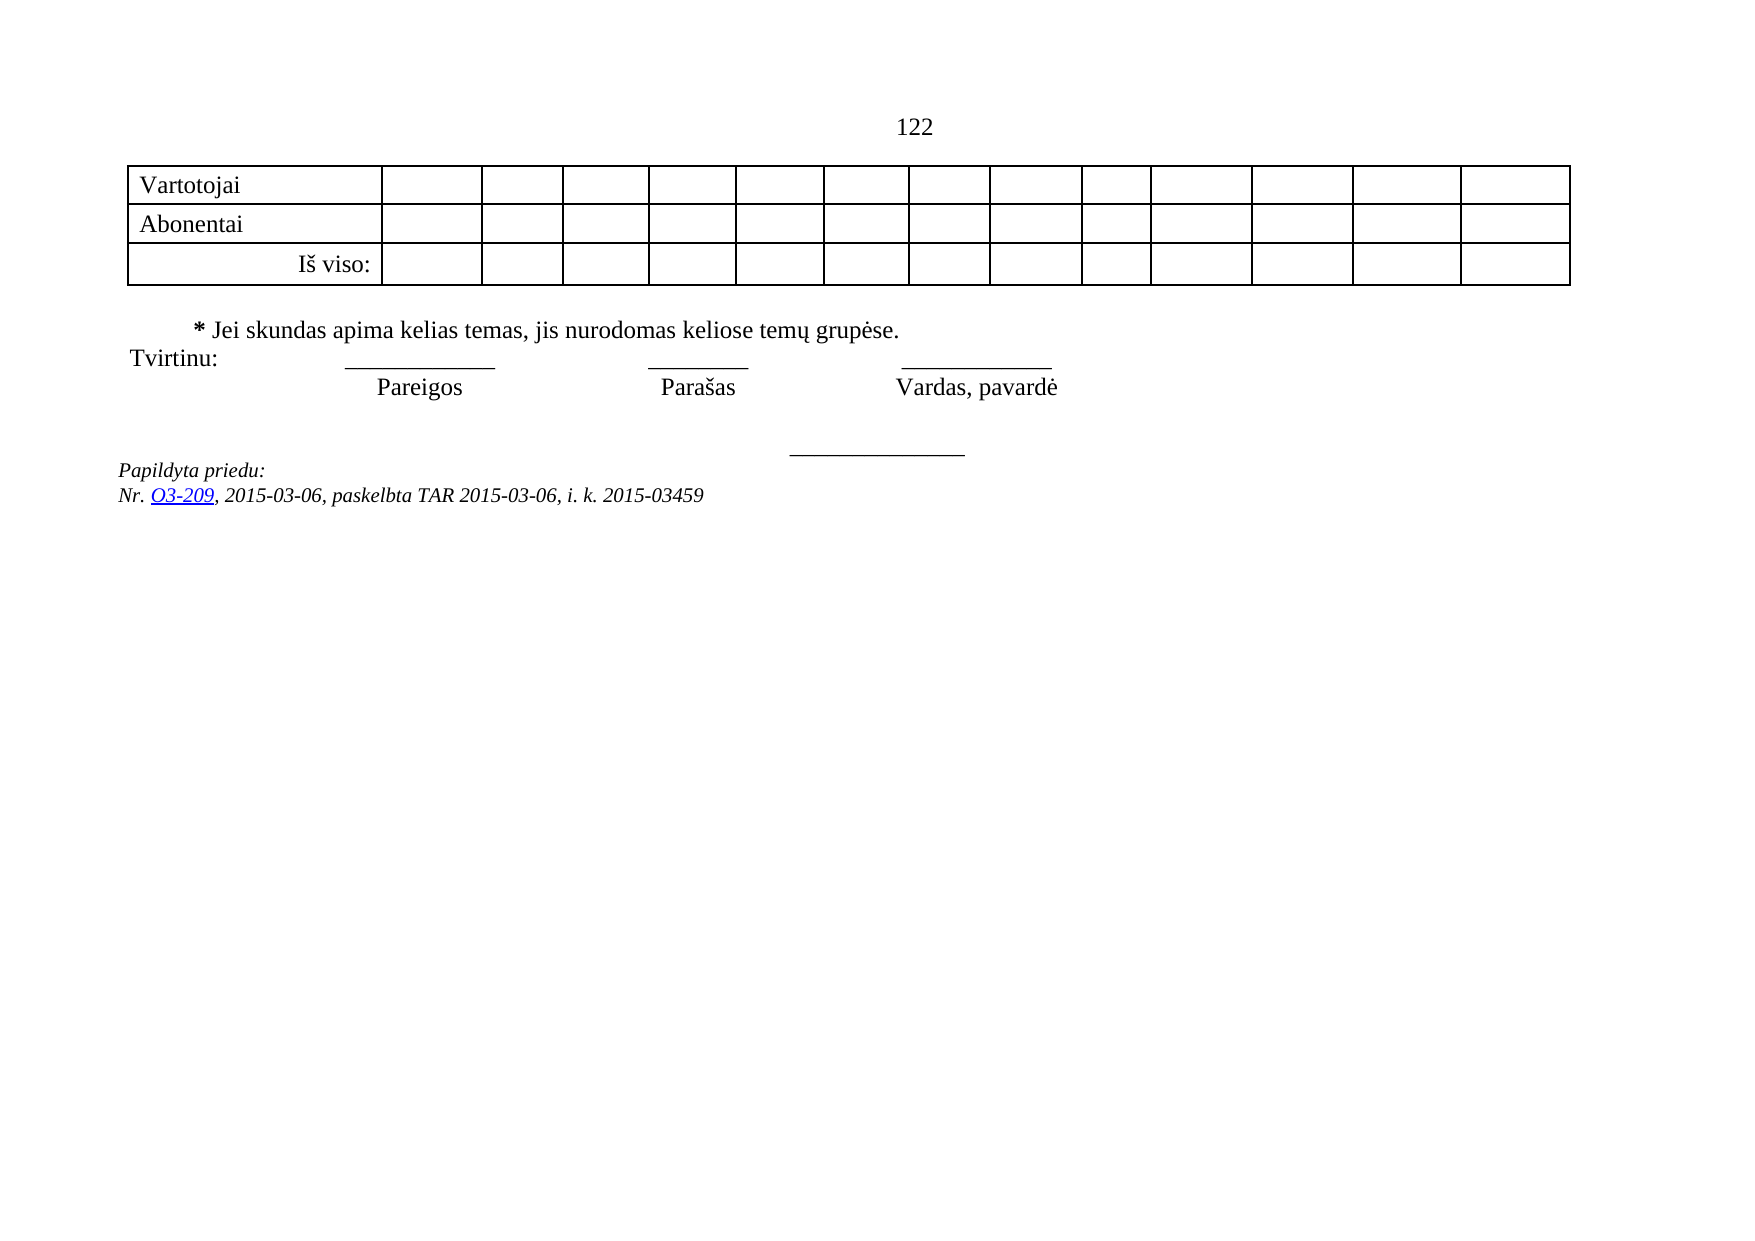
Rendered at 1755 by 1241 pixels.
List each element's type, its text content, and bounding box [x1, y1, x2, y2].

table_cell [825, 167, 908, 203]
text Nr. O3-209, 2015-03-06, paskelbta TAR 2015-03-06, i. k. 2015-03459 [118, 482, 1636, 507]
table_cell [910, 167, 989, 203]
table_cell Iš viso: [129, 244, 381, 284]
table_cell [737, 167, 823, 203]
table_cell [1152, 205, 1251, 242]
table_cell [383, 244, 481, 284]
table_cell [1462, 205, 1569, 242]
table_cell [737, 205, 823, 242]
table_cell [910, 205, 989, 242]
table_cell [1083, 205, 1150, 242]
table_cell [650, 244, 735, 284]
table_cell [483, 167, 562, 203]
table_cell Vartotojai [129, 167, 381, 203]
table_cell [825, 244, 908, 284]
table_cell [383, 205, 481, 242]
table_cell [483, 205, 562, 242]
table_cell Abonentai [129, 205, 381, 242]
table_cell [564, 167, 648, 203]
table_cell [650, 205, 735, 242]
table_header Tvirtinu: [118, 344, 274, 401]
table_cell [564, 244, 648, 284]
table_cell [910, 244, 989, 284]
table_cell [1253, 205, 1352, 242]
table_cell [564, 205, 648, 242]
table_cell [1354, 244, 1460, 284]
text ______________ [118, 430, 1636, 458]
table_cell [1152, 244, 1251, 284]
table_cell [1462, 167, 1569, 203]
text Papildyta priedu: [118, 458, 1636, 482]
table_cell [1083, 244, 1150, 284]
table_cell [825, 205, 908, 242]
table_cell [1152, 167, 1251, 203]
table_cell [383, 167, 481, 203]
table_cell [1354, 205, 1460, 242]
text * Jei skundas apima kelias temas, jis nurodomas keliose temų grupėse. [118, 315, 1636, 343]
table_cell [1253, 244, 1352, 284]
table_cell [991, 205, 1081, 242]
table_header ____________ Vardas, pavardė [831, 344, 1122, 401]
table_header ________ Parašas [565, 344, 831, 401]
table_cell [737, 244, 823, 284]
table_cell [991, 244, 1081, 284]
table_cell [1354, 167, 1460, 203]
table_cell [991, 167, 1081, 203]
table_cell [650, 167, 735, 203]
table_cell [1083, 167, 1150, 203]
table_cell [1253, 167, 1352, 203]
table_cell [1462, 244, 1569, 284]
table_cell [483, 244, 562, 284]
table_header ____________ Pareigos [274, 344, 565, 401]
